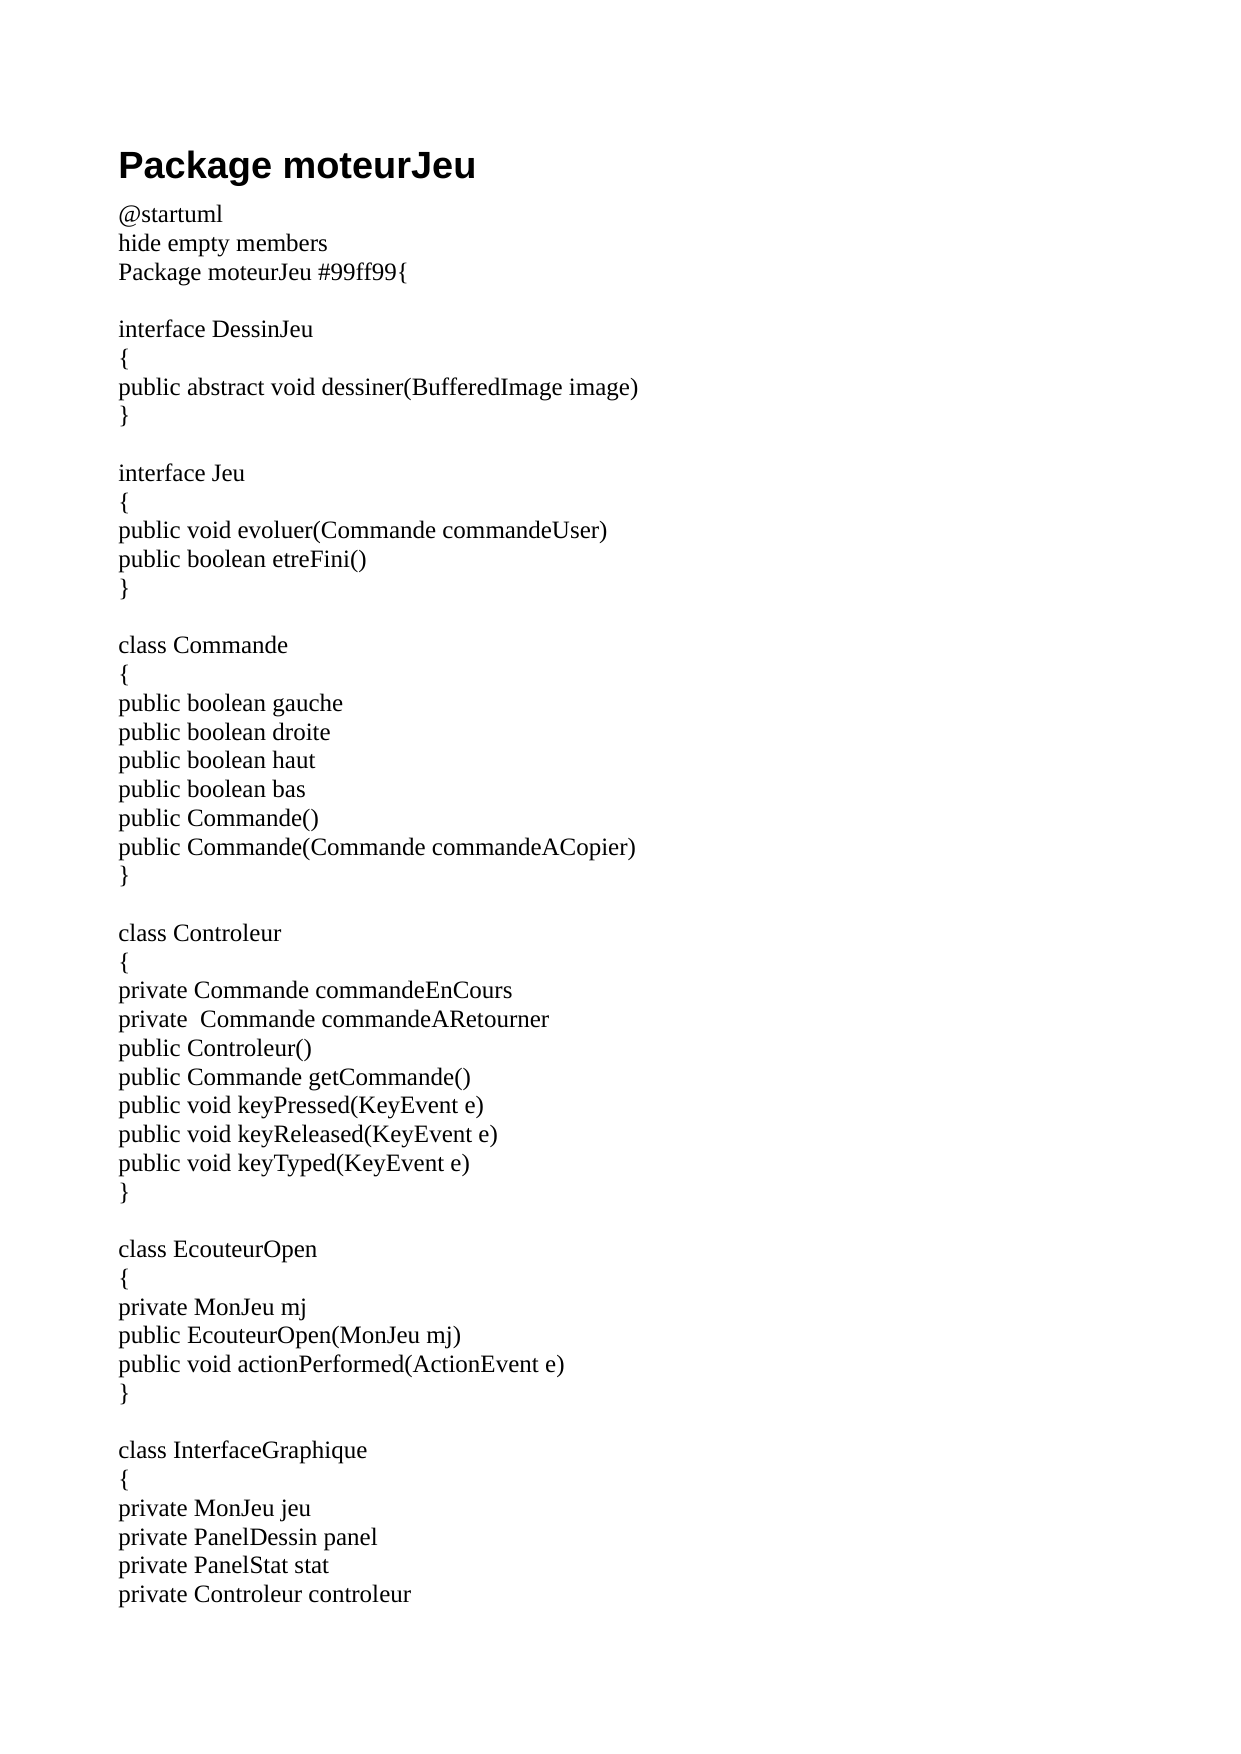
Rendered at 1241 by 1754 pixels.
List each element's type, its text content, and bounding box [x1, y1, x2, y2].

text interface Jeu [118, 458, 1122, 487]
text } [118, 861, 1122, 889]
text public void actionPerformed(ActionEvent e) [118, 1349, 1122, 1378]
text public boolean etreFini() [118, 544, 1122, 573]
text public abstract void dessiner(BufferedImage image) [118, 372, 1122, 401]
text { [118, 1263, 1122, 1292]
text private MonJeu mj [118, 1292, 1122, 1321]
text public Commande() [118, 803, 1122, 832]
text public void keyPressed(KeyEvent e) [118, 1091, 1122, 1119]
text public boolean droite [118, 717, 1122, 746]
text public Commande getCommande() [118, 1062, 1122, 1091]
text } [118, 1378, 1122, 1407]
text { [118, 1464, 1122, 1493]
text { [118, 343, 1122, 372]
text interface DessinJeu [118, 314, 1122, 343]
text { [118, 659, 1122, 688]
text public boolean haut [118, 746, 1122, 774]
text public Commande(Commande commandeACopier) [118, 832, 1122, 861]
text hide empty members [118, 228, 1122, 257]
text public void keyTyped(KeyEvent e) [118, 1148, 1122, 1177]
text class Commande [118, 631, 1122, 659]
text } [118, 401, 1122, 429]
text private Commande commandeARetourner [118, 1004, 1122, 1033]
text public boolean bas [118, 774, 1122, 803]
text class Controleur [118, 918, 1122, 947]
text class EcouteurOpen [118, 1234, 1122, 1263]
text private MonJeu jeu [118, 1493, 1122, 1522]
text public boolean gauche [118, 688, 1122, 717]
subtitle Package moteurJeu [118, 143, 1122, 187]
text public Controleur() [118, 1033, 1122, 1062]
text private PanelDessin panel [118, 1522, 1122, 1551]
text class InterfaceGraphique [118, 1436, 1122, 1464]
text public void keyReleased(KeyEvent e) [118, 1119, 1122, 1148]
text private Controleur controleur [118, 1579, 1122, 1608]
text } [118, 573, 1122, 602]
text Package moteurJeu #99ff99{ [118, 257, 1122, 286]
text { [118, 947, 1122, 976]
text } [118, 1177, 1122, 1206]
text { [118, 487, 1122, 516]
text public void evoluer(Commande commandeUser) [118, 516, 1122, 544]
text public EcouteurOpen(MonJeu mj) [118, 1321, 1122, 1349]
text private PanelStat stat [118, 1551, 1122, 1579]
text @startuml [118, 199, 1122, 228]
text private Commande commandeEnCours [118, 976, 1122, 1004]
